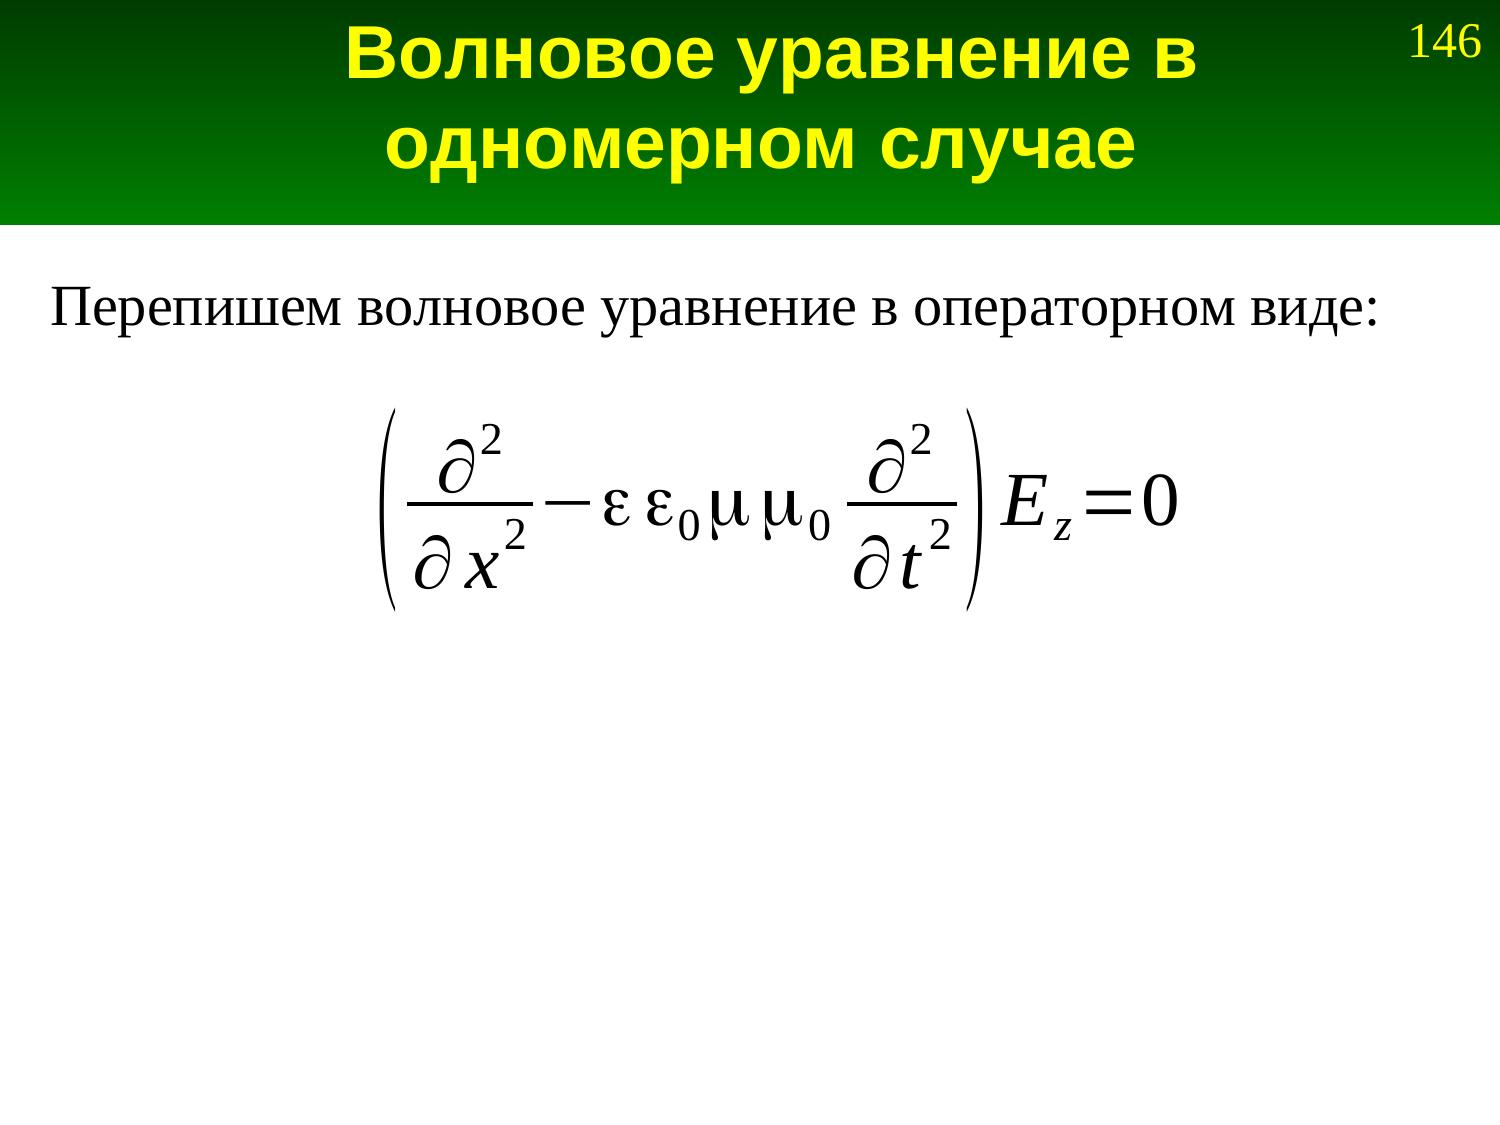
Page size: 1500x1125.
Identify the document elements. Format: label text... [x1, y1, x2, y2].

title Волновое уравнение в одномерном случае [123, 0, 1399, 192]
chart [354, 415, 1200, 615]
text_box Перепишем волновое уравнение в операторном виде: [35, 259, 1441, 415]
